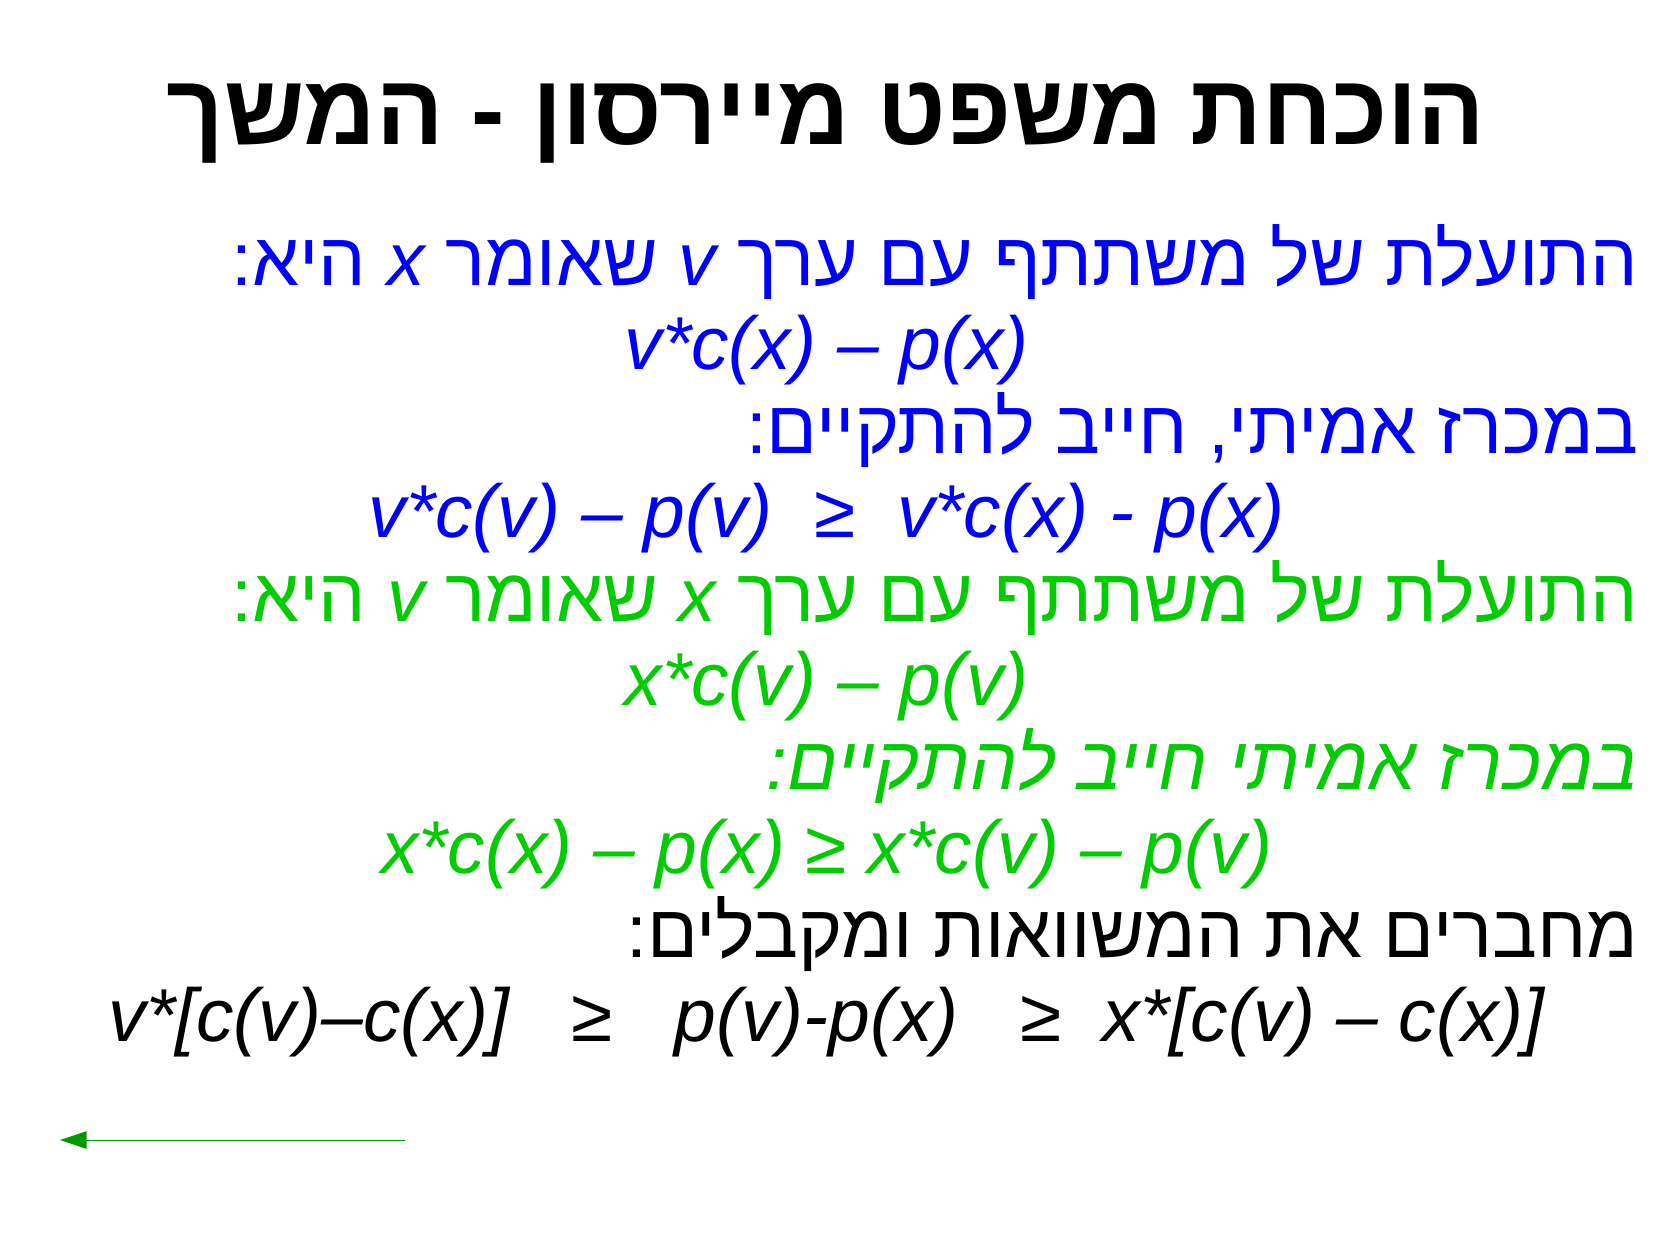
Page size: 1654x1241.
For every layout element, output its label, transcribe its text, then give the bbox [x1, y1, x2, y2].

text_box התועלת של משתתף עם ערך v שאומר x היא: v*c(x) – p(x) במכרז אמיתי, חייב להתקיים: v*c(v) – p(v) ≥ v*c(x) - p(x) התועלת של משתתף עם ערך x שאומר v היא: x*c(v) – p(v) במכרז אמיתי חייב להתקיים: x*c(x) – p(x) ≥ x*c(v) – p(v) מחברים את המשוואות ומקבלים: v*[c(v)–c(x)] ≥ p(v)-p(x) ≥ x*[c(v) – c(x)] [0, 210, 1654, 1241]
title הוכחת משפט מיירסון - המשך [0, 21, 1654, 200]
